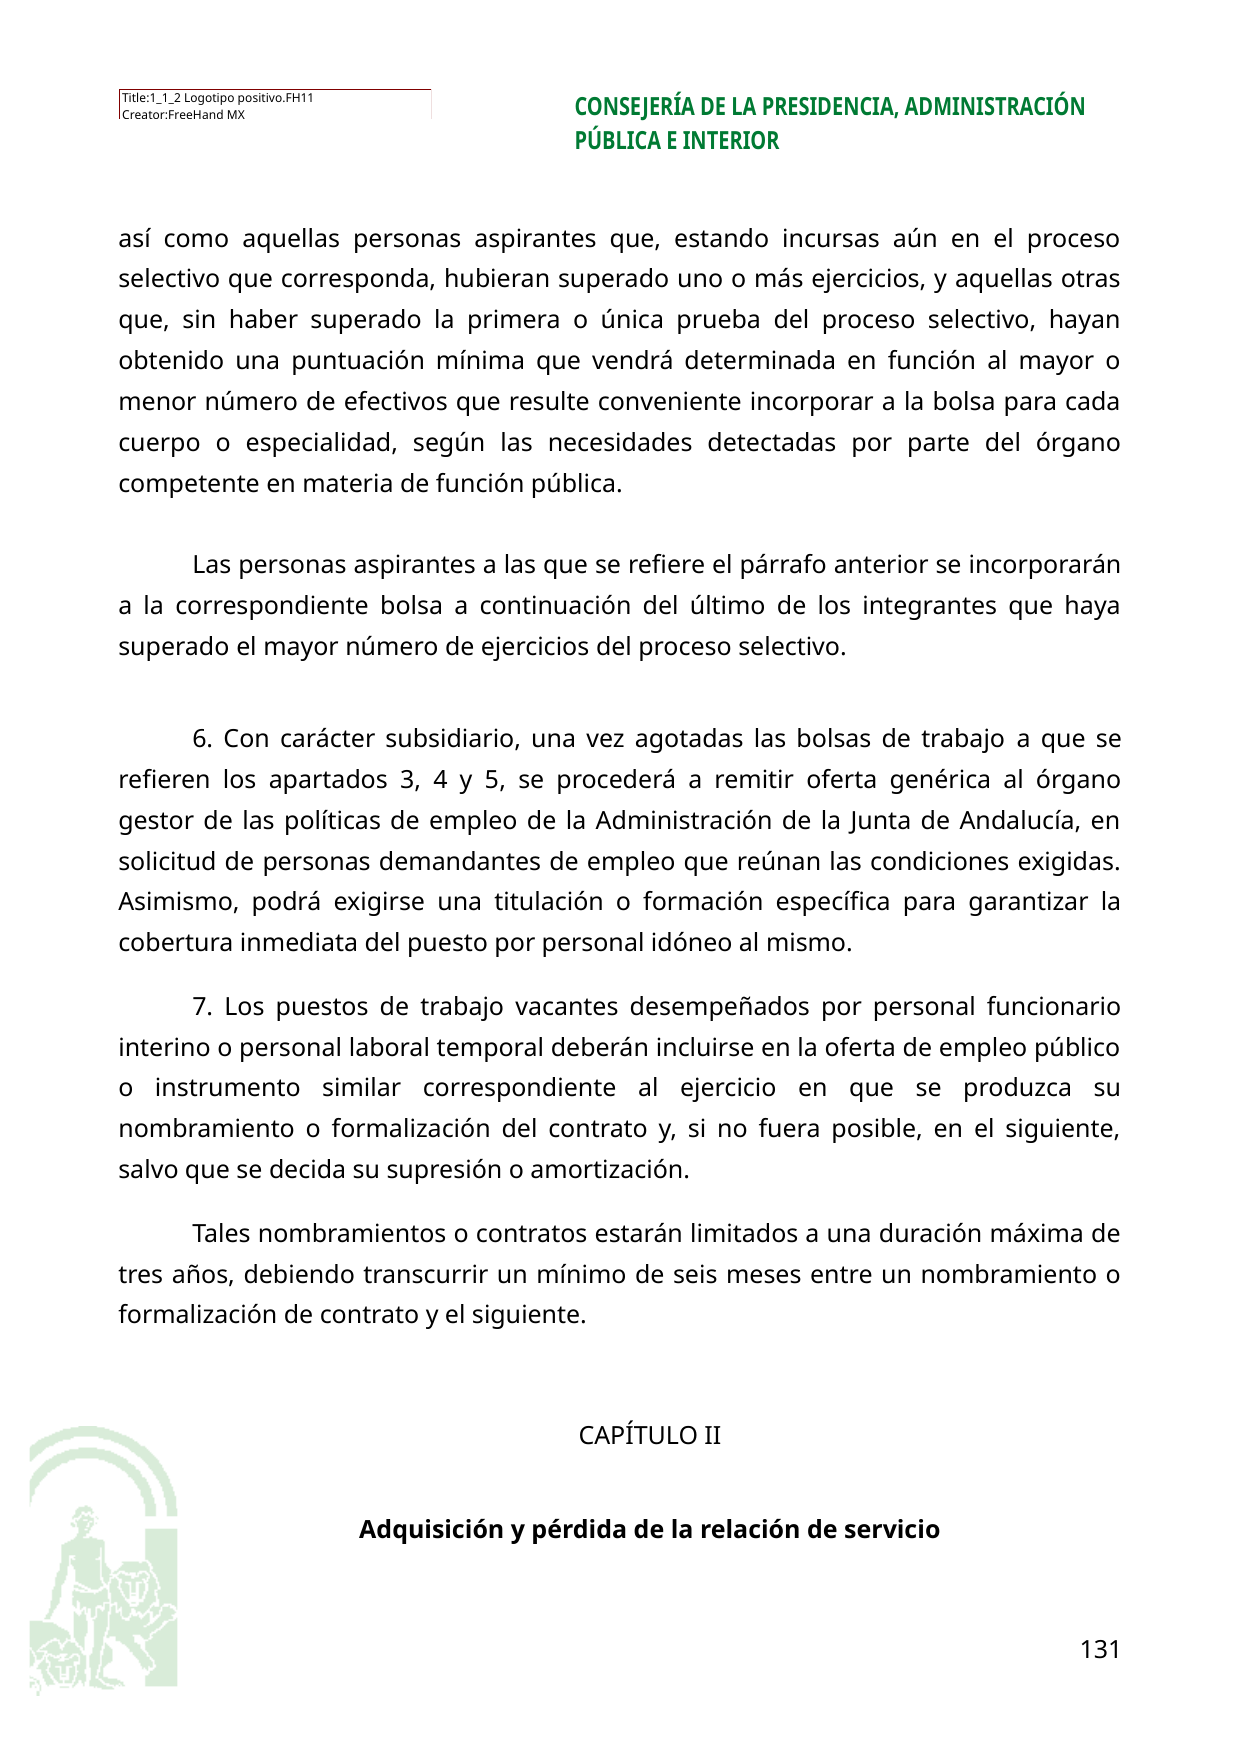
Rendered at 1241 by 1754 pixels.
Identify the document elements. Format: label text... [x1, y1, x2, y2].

text Tales nombramientos o contratos estarán limitados a una duración máxima de tres años, debiendo transcurrir un mínimo de seis meses entre un nombramiento o formalización de contrato y el siguiente. [118, 1215, 1122, 1331]
text 7. Los puestos de trabajo vacantes desempeñados por personal funcionario interino o personal laboral temporal deberán incluirse en la oferta de empleo público o instrumento similar correspondiente al ejercicio en que se produzca su nombramiento o formalización del contrato y, si no fuera posible, en el siguiente, salvo que se decida su supresión o amortización. [118, 988, 1122, 1186]
text Las personas aspirantes a las que se refiere el párrafo anterior se incorporarán a la correspondiente bolsa a continuación del último de los integrantes que haya superado el mayor número de ejercicios del proceso selectivo. [118, 547, 1122, 663]
text Adquisición y pérdida de la relación de servicio [178, 1512, 1122, 1546]
text CAPÍTULO II [118, 1418, 1122, 1452]
text 6. Con carácter subsidiario, una vez agotadas las bolsas de trabajo a que se refieren los apartados 3, 4 y 5, se procederá a remitir oferta genérica al órgano gestor de las políticas de empleo de la Administración de la Junta de Andalucía, en solicitud de personas demandantes de empleo que reúnan las condiciones exigidas. Asimismo, podrá exigirse una titulación o formación específica para garantizar la cobertura inmediata del puesto por personal idóneo al mismo. [118, 721, 1122, 959]
text así como aquellas personas aspirantes que, estando incursas aún en el proceso selectivo que corresponda, hubieran superado uno o más ejercicios, y aquellas otras que, sin haber superado la primera o única prueba del proceso selectivo, hayan obtenido una puntuación mínima que vendrá determinada en función al mayor o menor número de efectivos que resulte conveniente incorporar a la bolsa para cada cuerpo o especialidad, según las necesidades detectadas por parte del órgano competente en materia de función pública. [118, 220, 1122, 499]
picture [29, 1426, 178, 1696]
